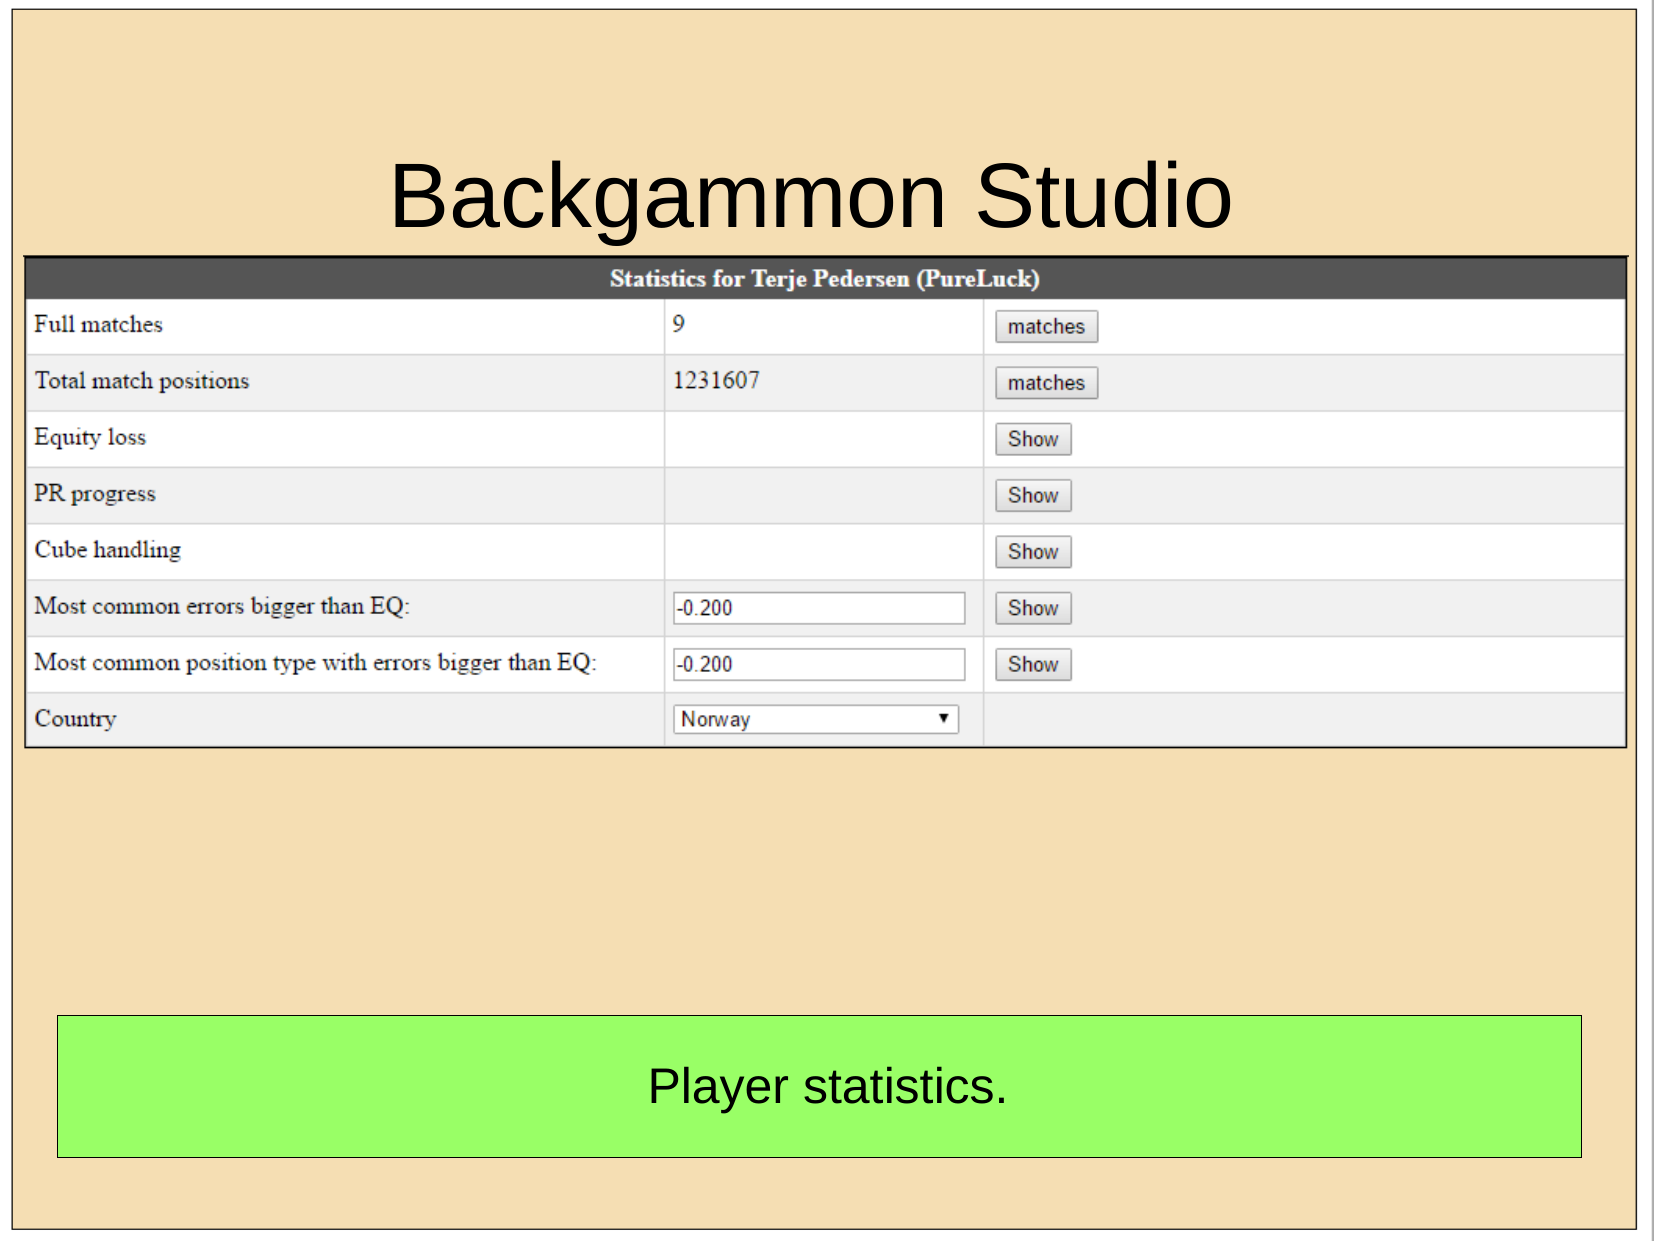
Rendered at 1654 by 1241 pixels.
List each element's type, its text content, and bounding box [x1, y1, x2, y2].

title Backgammon Studio [118, 112, 1506, 254]
text_box Player statistics. [57, 1015, 1582, 1158]
picture [0, 0, 1654, 1241]
